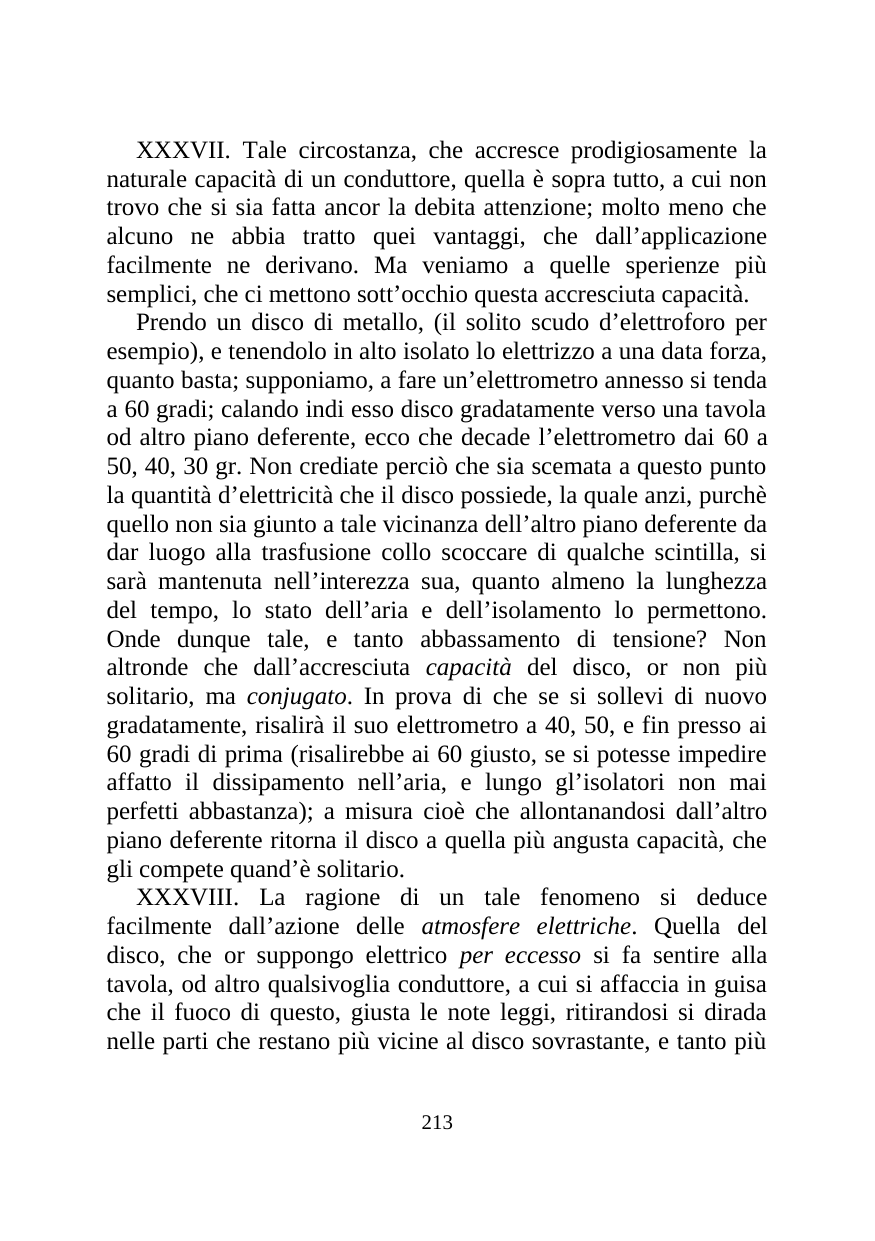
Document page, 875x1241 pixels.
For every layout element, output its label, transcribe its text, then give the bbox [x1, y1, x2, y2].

text XXXVII. Tale circostanza, che accresce prodigiosamente la naturale capacità di un conduttore, quella è sopra tutto, a cui non trovo che si sia fatta ancor la debita attenzione; molto meno che alcuno ne abbia tratto quei vantaggi, che dall’applicazione facilmente ne derivano. Ma veniamo a quelle sperienze più semplici, che ci mettono sott’occhio questa accresciuta capacità. [106, 135, 768, 307]
text XXXVIII. La ragione di un tale fenomeno si deduce facilmente dall’azione delle atmosfere elettriche. Quella del disco, che or suppongo elettrico per eccesso si fa sentire alla tavola, od altro qualsivoglia conduttore, a cui si affaccia in guisa che il fuoco di questo, giusta le note leggi, ritirandosi si dirada nelle parti che restano più vicine al disco sovrastante, e tanto più [106, 882, 768, 1055]
text Prendo un disco di metallo, (il solito scudo d’elettroforo per esempio), e tenendolo in alto isolato lo elettrizzo a una data forza, quanto basta; supponiamo, a fare un’elettrometro annesso si tenda a 60 gradi; calando indi esso disco gradatamente verso una tavola od altro piano deferente, ecco che decade l’elettrometro dai 60 a 50, 40, 30 gr. Non crediate perciò che sia scemata a questo punto la quantità d’elettricità che il disco possiede, la quale anzi, purchè quello non sia giunto a tale vicinanza dell’altro piano deferente da dar luogo alla trasfusione collo scoccare di qualche scintilla, si sarà mantenuta nell’interezza sua, quanto almeno la lunghezza del tempo, lo stato dell’aria e dell’isolamento lo permettono. Onde dunque tale, e tanto abbassamento di tensione? Non altronde che dall’accresciuta capacità del disco, or non più solitario, ma conjugato. In prova di che se si sollevi di nuovo gradatamente, risalirà il suo elettrometro a 40, 50, e fin presso ai 60 gradi di prima (risalirebbe ai 60 giusto, se si potesse impedire affatto il dissipamento nell’aria, e lungo gl’isolatori non mai perfetti abbastanza); a misura cioè che allontanandosi dall’altro piano deferente ritorna il disco a quella più angusta capacità, che gli compete quand’è solitario. [106, 307, 768, 882]
